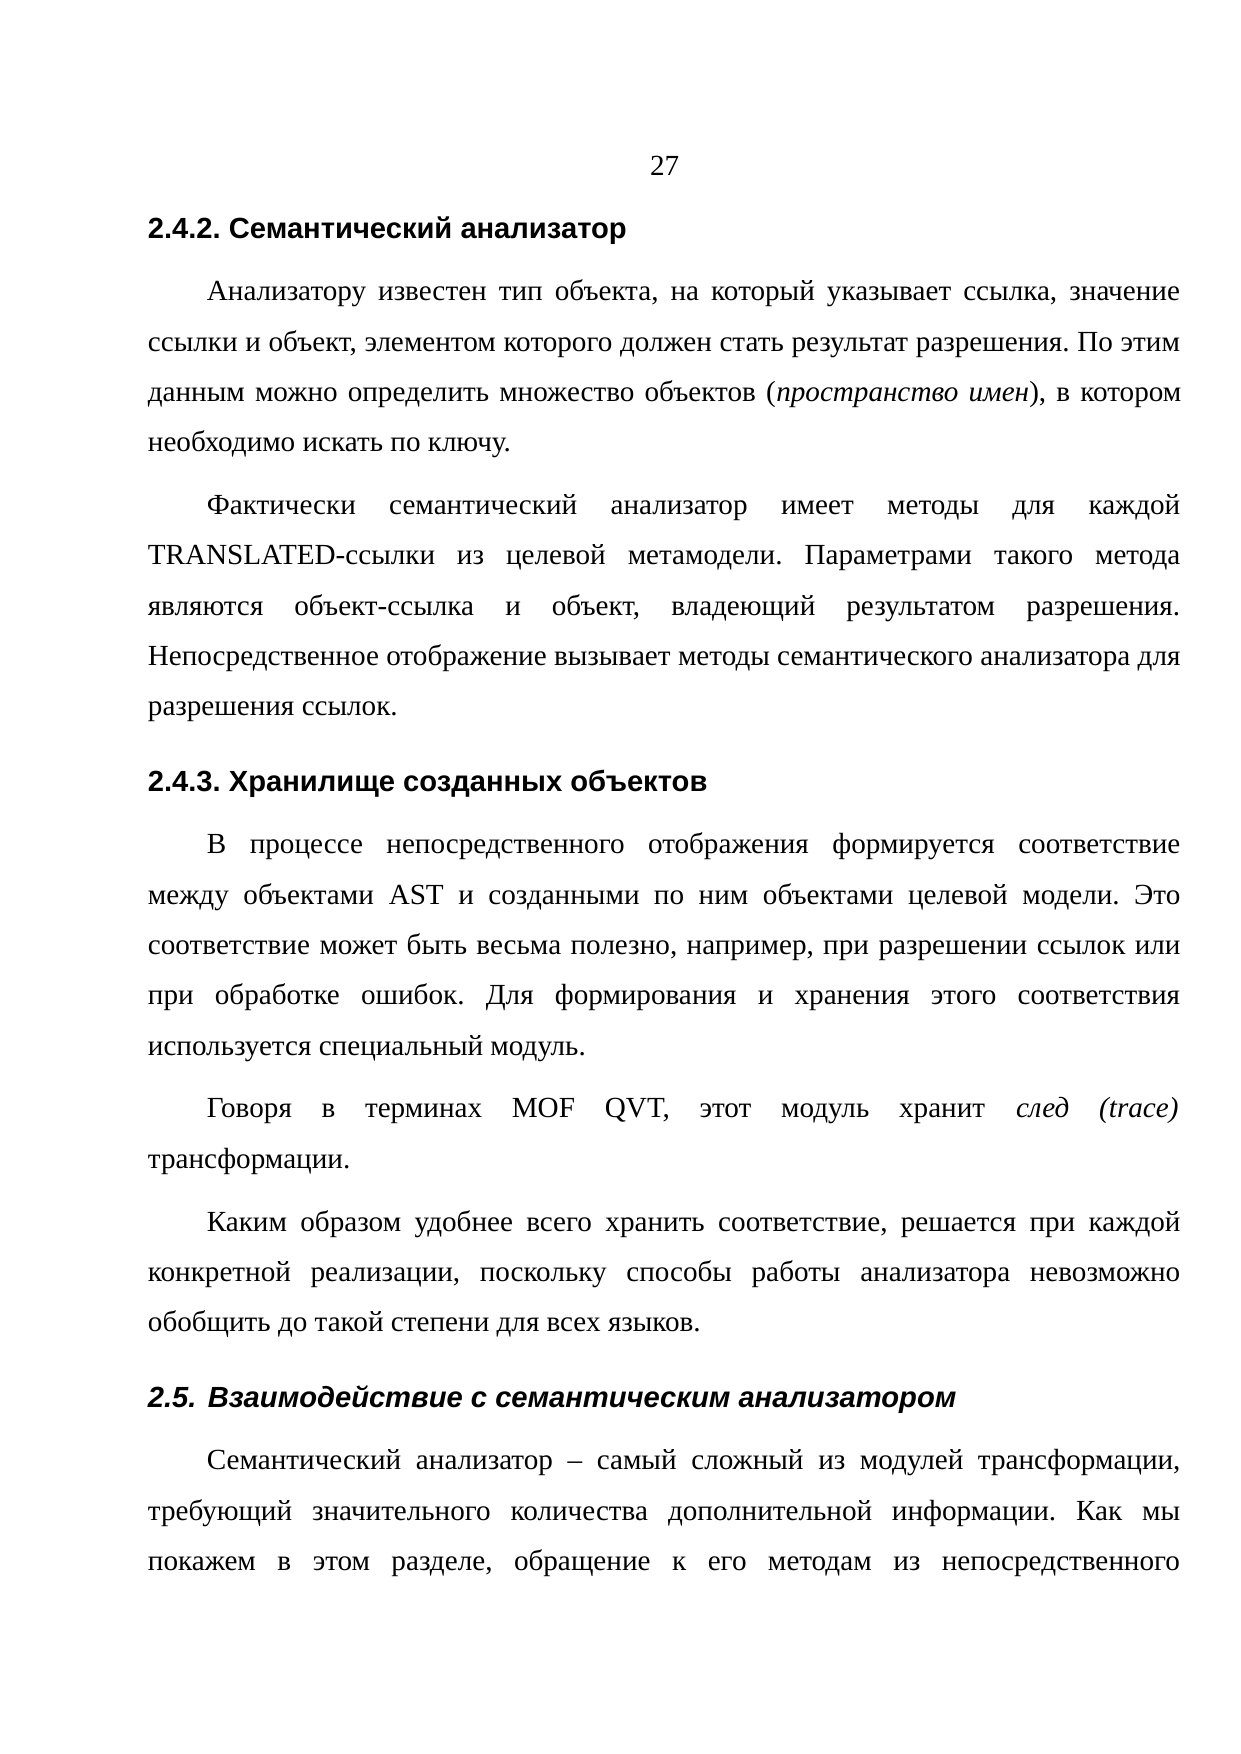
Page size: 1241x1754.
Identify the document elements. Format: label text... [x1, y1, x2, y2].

subtitle Взаимодействие с семантическим анализатором [148, 1380, 1181, 1413]
text Семантический анализатор – самый сложный из модулей трансформации, требующий значительного количества дополнительной информации. Как мы покажем в этом разделе, обращение к его методам из непосредственного [148, 1442, 1181, 1577]
text Каким образом удобнее всего хранить соответствие, решается при каждой конкретной реализации, поскольку способы работы анализатора невозможно обобщить до такой степени для всех языков. [148, 1204, 1181, 1338]
text В процессе непосредственного отображения формируется соответствие между объектами AST и созданными по ним объектами целевой модели. Это соответствие может быть весьма полезно, например, при разрешении ссылок или при обработке ошибок. Для формирования и хранения этого соответствия используется специальный модуль. [148, 827, 1181, 1061]
text Анализатору известен тип объекта, на который указывает ссылка, значение ссылки и объект, элементом которого должен стать результат разрешения. По этим данным можно определить множество объектов (пространство имен), в котором необходимо искать по ключу. [148, 273, 1181, 458]
text Говоря в терминах MOF QVT, этот модуль хранит след (trace) трансформации. [148, 1091, 1181, 1174]
subtitle Семантический анализатор [148, 211, 1181, 244]
text Фактически семантический анализатор имеет методы для каждой TRANSLATED-ссылки из целевой метамодели. Параметрами такого метода являются объект-ссылка и объект, владеющий результатом разрешения. Непосредственное отображение вызывает методы семантического анализатора для разрешения ссылок. [148, 487, 1181, 722]
subtitle Хранилище созданных объектов [148, 764, 1181, 797]
